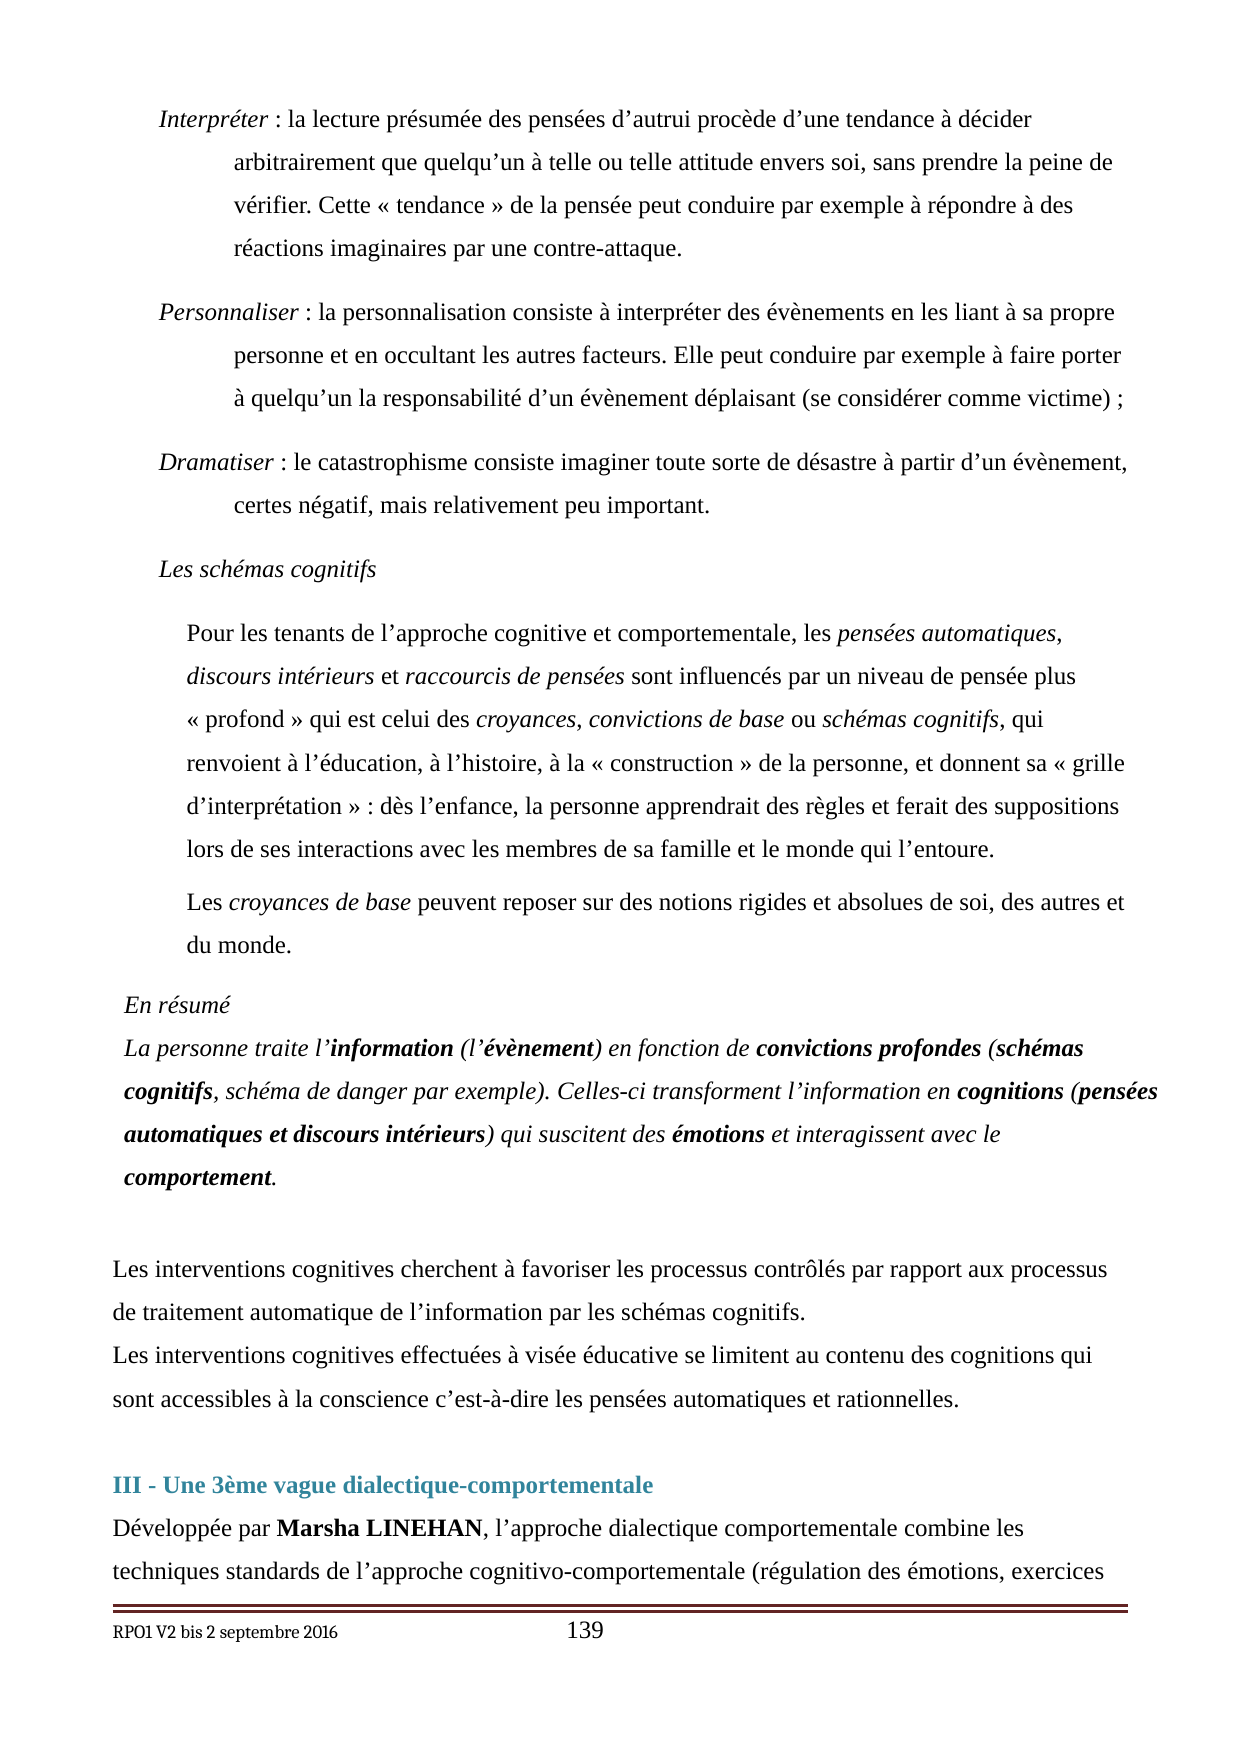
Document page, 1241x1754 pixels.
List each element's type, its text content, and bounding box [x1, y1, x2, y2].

text III - Une 3ème vague dialectique-comportementale [112, 1470, 1128, 1499]
list Personnaliser : la personnalisation consiste à interpréter des évènements en les liant à sa propre personne et en occultant les autres facteurs. Elle peut conduire par exemple à faire porter à quelqu’un la responsabilité d’un évènement déplaisant (se considérer comme victime) ; [121, 297, 1128, 412]
list Dramatiser : le catastrophisme consiste imaginer toute sorte de désastre à partir d’un évènement, certes négatif, mais relativement peu important. [121, 447, 1128, 519]
list Les schémas cognitifs [121, 554, 1128, 583]
text Les croyances de base peuvent reposer sur des notions rigides et absolues de soi, des autres et du monde. [186, 887, 1128, 959]
text Les interventions cognitives effectuées à visée éducative se limitent au contenu des cognitions qui sont accessibles à la conscience c’est-à-dire les pensées automatiques et rationnelles. [112, 1341, 1128, 1412]
list Interpréter : la lecture présumée des pensées d’autrui procède d’une tendance à décider arbitrairement que quelqu’un à telle ou telle attitude envers soi, sans prendre la peine de vérifier. Cette « tendance » de la pensée peut conduire par exemple à répondre à des réactions imaginaires par une contre-attaque. [121, 104, 1128, 262]
text Développée par Marsha LINEHAN, l’approche dialectique comportementale combine les techniques standards de l’approche cognitivo-comportementale (régulation des émotions, exercices [112, 1513, 1128, 1585]
table_header En résumé La personne traite l’information (l’évènement) en fonction de convictions profondes (schémas cognitifs, schéma de danger par exemple). Celles-ci transforment l’information en cognitions (pensées automatiques et discours intérieurs) qui suscitent des émotions et interagissent avec le comportement. [118, 984, 1168, 1211]
text Pour les tenants de l’approche cognitive et comportementale, les pensées automatiques, discours intérieurs et raccourcis de pensées sont influencés par un niveau de pensée plus « profond » qui est celui des croyances, convictions de base ou schémas cognitifs, qui renvoient à l’éducation, à l’histoire, à la « construction » de la personne, et donnent sa « grille d’interprétation » : dès l’enfance, la personne apprendrait des règles et ferait des suppositions lors de ses interactions avec les membres de sa famille et le monde qui l’entoure. [186, 618, 1128, 863]
text Les interventions cognitives cherchent à favoriser les processus contrôlés par rapport aux processus de traitement automatique de l’information par les schémas cognitifs. [112, 1254, 1128, 1326]
